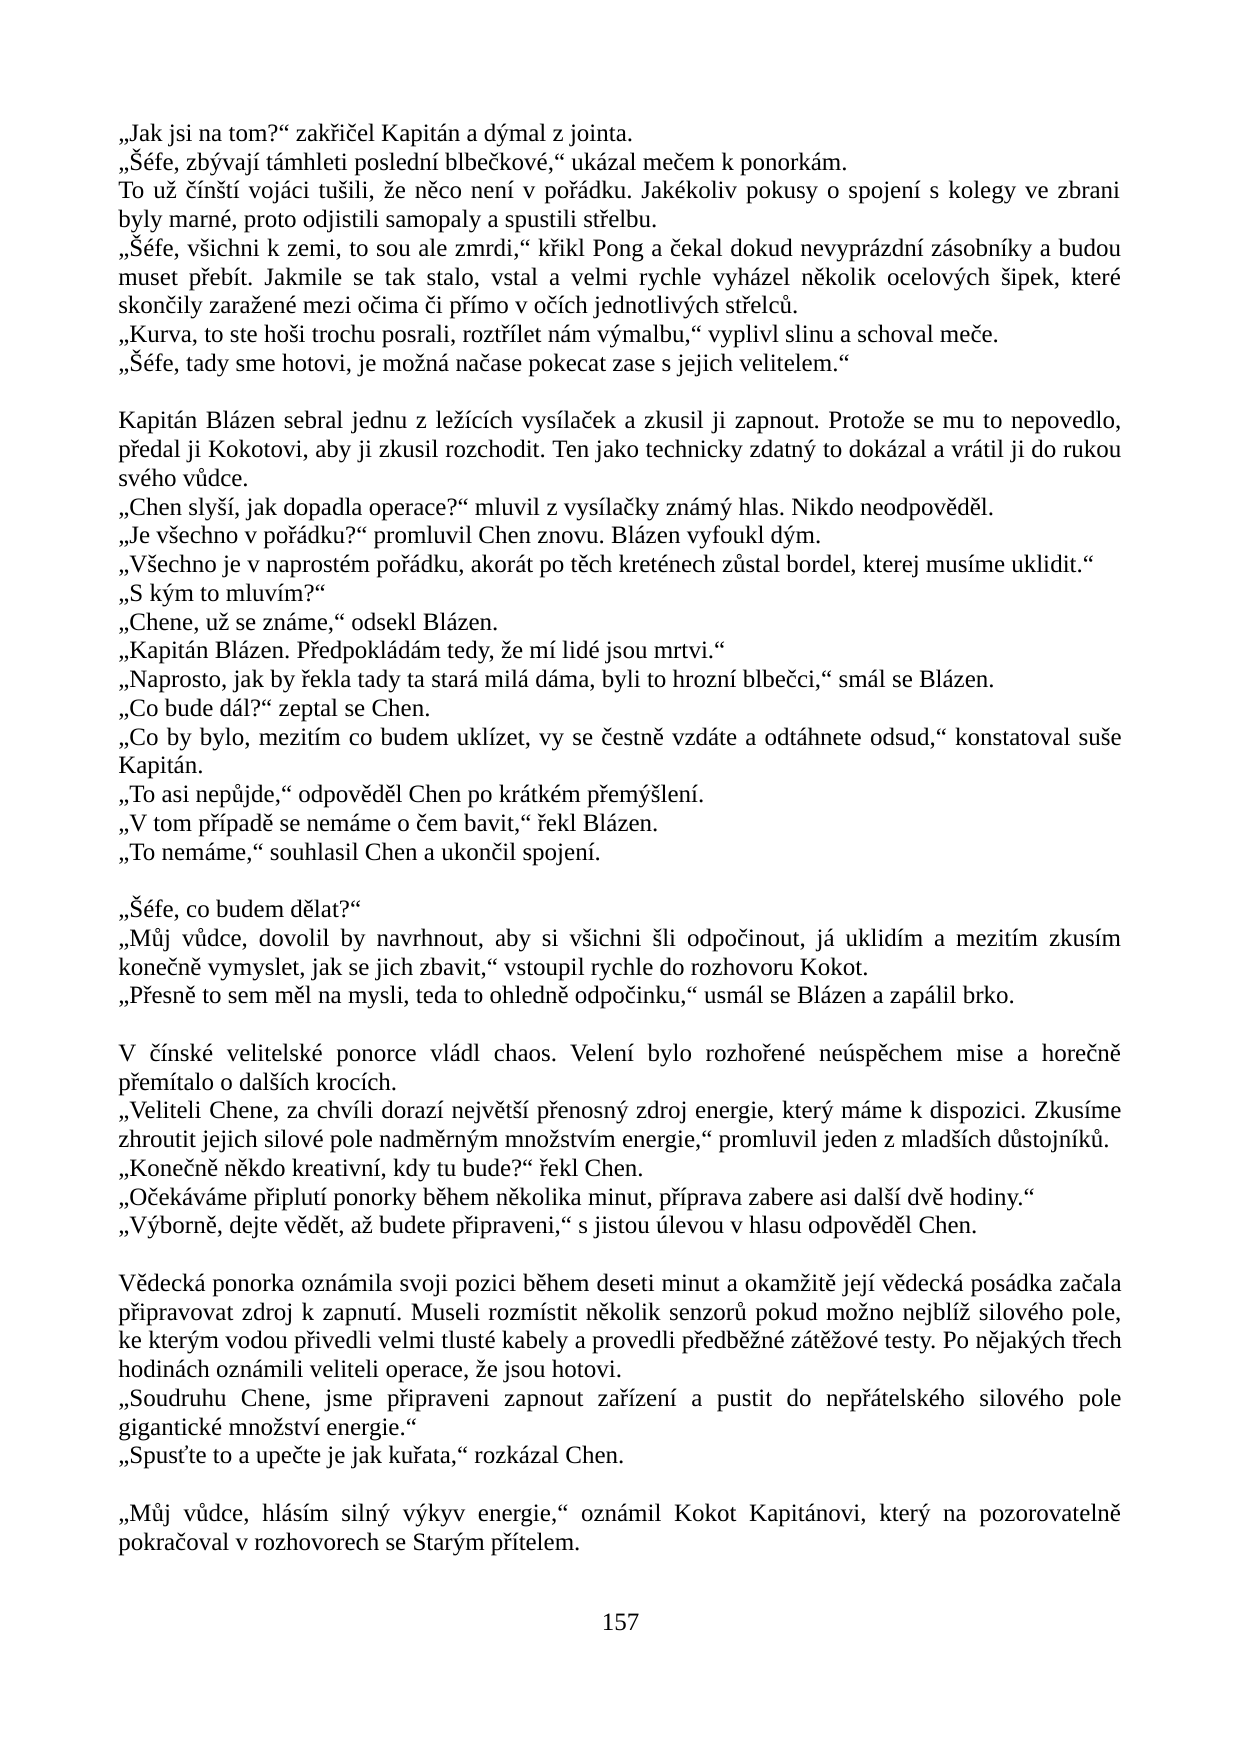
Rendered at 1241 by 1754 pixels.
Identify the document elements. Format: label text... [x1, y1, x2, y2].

text „Co by bylo, mezitím co budem uklízet, vy se čestně vzdáte a odtáhnete odsud,“ konstatoval suše Kapitán. [118, 722, 1122, 779]
text „Šéfe, co budem dělat?“ [118, 894, 1122, 923]
text „Můj vůdce, hlásím silný výkyv energie,“ oznámil Kokot Kapitánovi, který na pozorovatelně pokračoval v rozhovorech se Starým přítelem. [118, 1498, 1122, 1556]
text „Veliteli Chene, za chvíli dorazí největší přenosný zdroj energie, který máme k dispozici. Zkusíme zhroutit jejich silové pole nadměrným množstvím energie,“ promluvil jeden z mladších důstojníků. [118, 1096, 1122, 1153]
text „Šéfe, všichni k zemi, to sou ale zmrdi,“ křikl Pong a čekal dokud nevyprázdní zásobníky a budou muset přebít. Jakmile se tak stalo, vstal a velmi rychle vyházel několik ocelových šipek, které skončily zaražené mezi očima či přímo v očích jednotlivých střelců. [118, 233, 1122, 319]
text „Šéfe, tady sme hotovi, je možná načase pokecat zase s jejich velitelem.“ [118, 348, 1122, 377]
text „Soudruhu Chene, jsme připraveni zapnout zařízení a pustit do nepřátelského silového pole gigantické množství energie.“ [118, 1383, 1122, 1441]
text „Kapitán Blázen. Předpokládám tedy, že mí lidé jsou mrtvi.“ [118, 636, 1122, 664]
text „Co bude dál?“ zeptal se Chen. [118, 693, 1122, 722]
text „Šéfe, zbývají támhleti poslední blbečkové,“ ukázal mečem k ponorkám. [118, 147, 1122, 176]
text „Chen slyší, jak dopadla operace?“ mluvil z vysílačky známý hlas. Nikdo neodpověděl. [118, 492, 1122, 521]
text „Všechno je v naprostém pořádku, akorát po těch kreténech zůstal bordel, kterej musíme uklidit.“ [118, 549, 1122, 578]
text „V tom případě se nemáme o čem bavit,“ řekl Blázen. [118, 808, 1122, 837]
text Kapitán Blázen sebral jednu z ležících vysílaček a zkusil ji zapnout. Protože se mu to nepovedlo, předal ji Kokotovi, aby ji zkusil rozchodit. Ten jako technicky zdatný to dokázal a vrátil ji do rukou svého vůdce. [118, 406, 1122, 492]
text „Chene, už se známe,“ odsekl Blázen. [118, 607, 1122, 636]
text „To asi nepůjde,“ odpověděl Chen po krátkém přemýšlení. [118, 779, 1122, 808]
text „Kurva, to ste hoši trochu posrali, roztřílet nám výmalbu,“ vyplivl slinu a schoval meče. [118, 319, 1122, 348]
text „Výborně, dejte vědět, až budete připraveni,“ s jistou úlevou v hlasu odpověděl Chen. [118, 1211, 1122, 1239]
text „Očekáváme připlutí ponorky během několika minut, příprava zabere asi další dvě hodiny.“ [118, 1182, 1122, 1211]
text „To nemáme,“ souhlasil Chen a ukončil spojení. [118, 837, 1122, 866]
text „S kým to mluvím?“ [118, 578, 1122, 607]
text V čínské velitelské ponorce vládl chaos. Velení bylo rozhořené neúspěchem mise a horečně přemítalo o dalších krocích. [118, 1038, 1122, 1096]
text „Jak jsi na tom?“ zakřičel Kapitán a dýmal z jointa. [118, 118, 1122, 147]
text „Spusťte to a upečte je jak kuřata,“ rozkázal Chen. [118, 1441, 1122, 1469]
text „Naprosto, jak by řekla tady ta stará milá dáma, byli to hrozní blbečci,“ smál se Blázen. [118, 664, 1122, 693]
text To už čínští vojáci tušili, že něco není v pořádku. Jakékoliv pokusy o spojení s kolegy ve zbrani byly marné, proto odjistili samopaly a spustili střelbu. [118, 176, 1122, 233]
text „Přesně to sem měl na mysli, teda to ohledně odpočinku,“ usmál se Blázen a zapálil brko. [118, 981, 1122, 1009]
text „Můj vůdce, dovolil by navrhnout, aby si všichni šli odpočinout, já uklidím a mezitím zkusím konečně vymyslet, jak se jich zbavit,“ vstoupil rychle do rozhovoru Kokot. [118, 923, 1122, 981]
text „Je všechno v pořádku?“ promluvil Chen znovu. Blázen vyfoukl dým. [118, 521, 1122, 549]
text „Konečně někdo kreativní, kdy tu bude?“ řekl Chen. [118, 1153, 1122, 1182]
text Vědecká ponorka oznámila svoji pozici během deseti minut a okamžitě její vědecká posádka začala připravovat zdroj k zapnutí. Museli rozmístit několik senzorů pokud možno nejblíž silového pole, ke kterým vodou přivedli velmi tlusté kabely a provedli předběžné zátěžové testy. Po nějakých třech hodinách oznámili veliteli operace, že jsou hotovi. [118, 1268, 1122, 1383]
